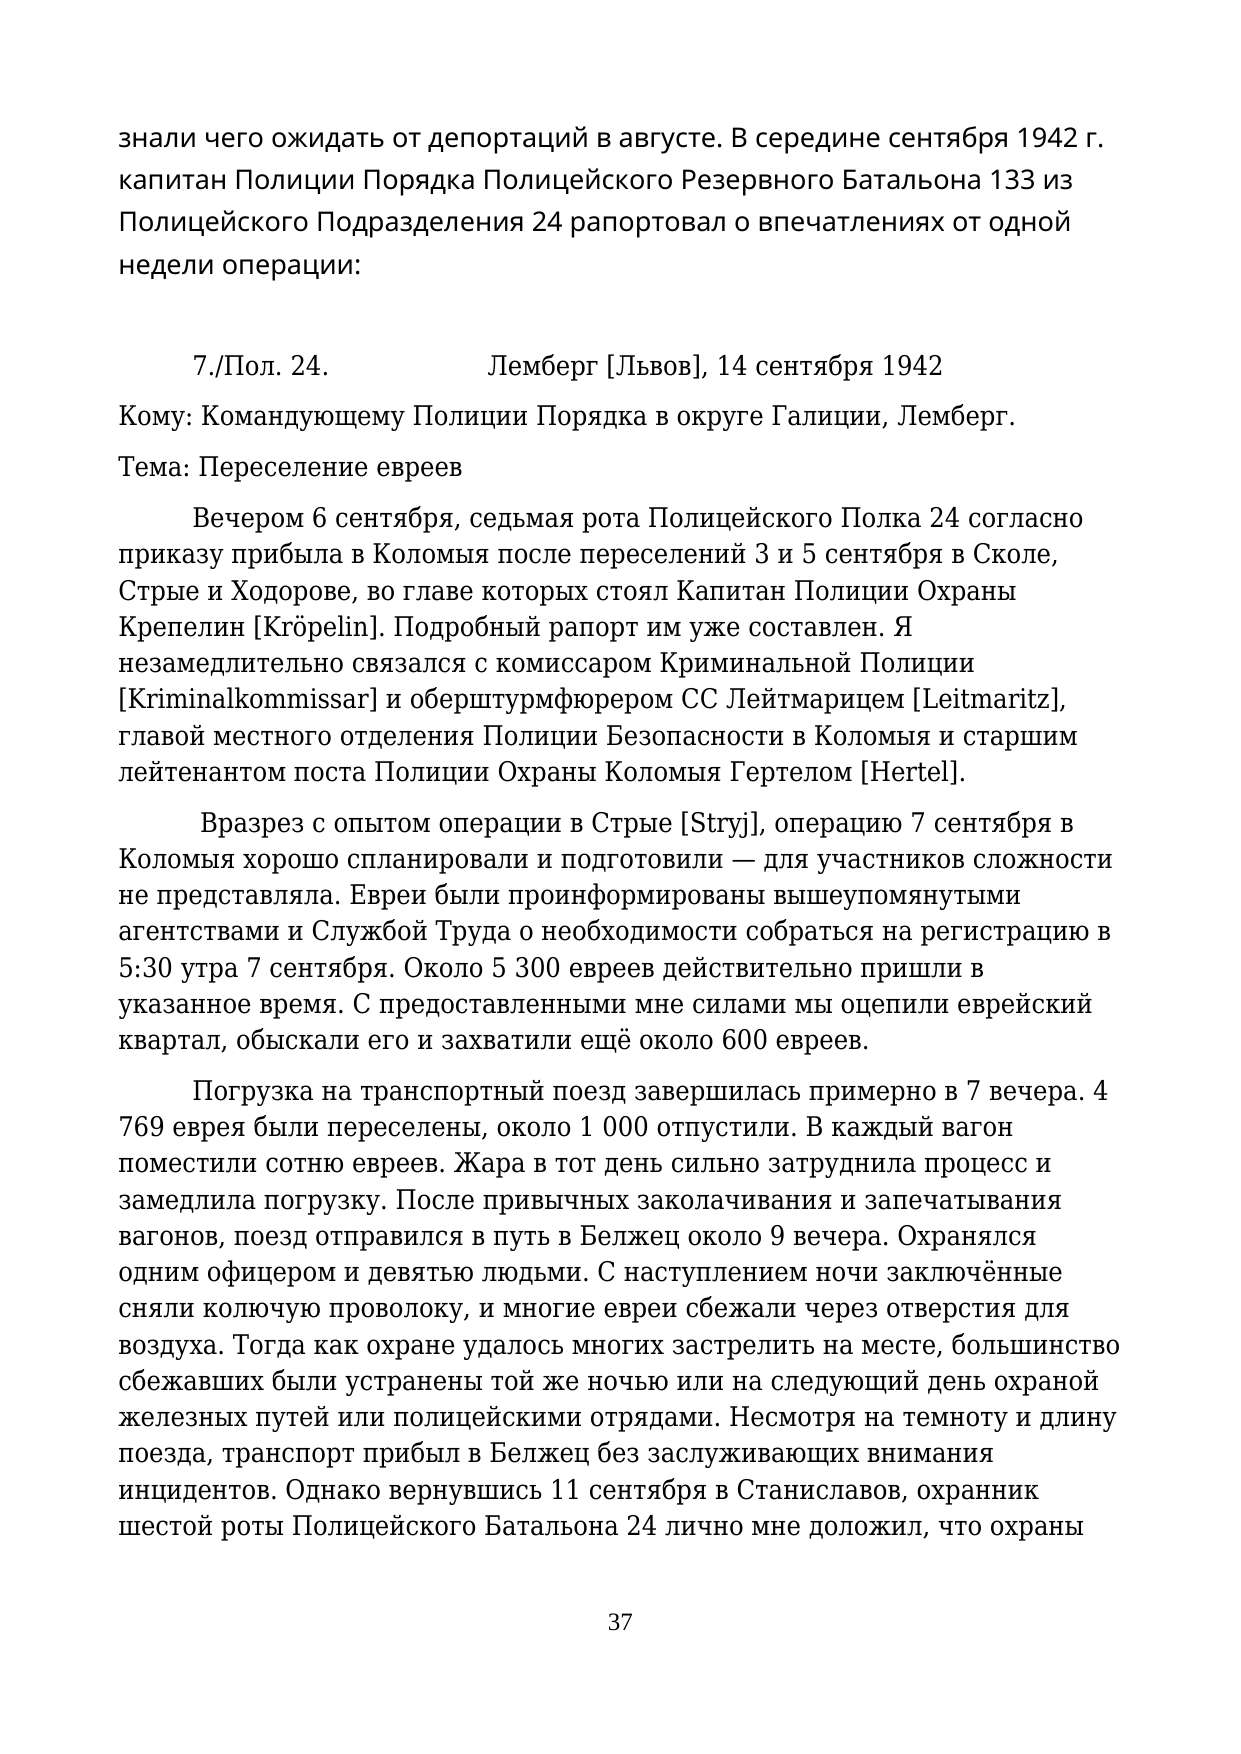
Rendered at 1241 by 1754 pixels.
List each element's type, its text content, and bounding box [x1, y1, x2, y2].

text 7./Пол. 24. Лемберг [Львов], 14 сентября 1942 [118, 350, 1122, 381]
text Вечером 6 сентября, седьмая рота Полицейского Полка 24 согласно приказу прибыла в Коломыя после переселений 3 и 5 сентября в Сколе, Стрые и Ходорове, во главе которых стоял Капитан Полиции Охраны Крепелин [Kröpelin]. Подробный рапорт им уже составлен. Я незамедлительно связался с комиссаром Криминальной Полиции [Kriminalkommissar] и оберштурмфюрером СС Лейтмарицем [Leitmaritz], главой местного отделения Полиции Безопасности в Коломыя и старшим лейтенантом поста Полиции Охраны Коломыя Гертелом [Hertel]. [118, 502, 1122, 788]
text Вразрез с опытом операции в Стрые [Stryj], операцию 7 сентября в Коломыя хорошо спланировали и подготовили — для участников сложности не представляла. Евреи были проинформированы вышеупомянутыми агентствами и Службой Труда о необходимости собраться на регистрацию в 5:30 утра 7 сентября. Около 5 300 евреев действительно пришли в указанное время. С предоставленными мне силами мы оцепили еврейский квартал, обыскали его и захватили ещё около 600 евреев. [118, 807, 1122, 1056]
text знали чего ожидать от депортаций в августе. В середине сентября 1942 г. капитан Полиции Порядка Полицейского Резервного Батальона 133 из Полицейского Подразделения 24 рапортовал о впечатлениях от одной недели операции: [118, 118, 1122, 282]
text Погрузка на транспортный поезд завершилась примерно в 7 вечера. 4 769 еврея были переселены, около 1 000 отпустили. В каждый вагон поместили сотню евреев. Жара в тот день сильно затруднила процесс и замедлила погрузку. После привычных заколачивания и запечатывания вагонов, поезд отправился в путь в Белжец около 9 вечера. Охранялся одним офицером и девятью людьми. С наступлением ночи заключённые сняли колючую проволоку, и многие евреи сбежали через отверстия для воздуха. Тогда как охране удалось многих застрелить на месте, большинство сбежавших были устранены той же ночью или на следующий день охраной железных путей или полицейскими отрядами. Несмотря на темноту и длину поезда, транспорт прибыл в Белжец без заслуживающих внимания инцидентов. Однако вернувшись 11 сентября в Станиславов, охранник шестой роты Полицейского Батальона 24 лично мне доложил, что охраны [118, 1075, 1122, 1542]
text Кому: Командующему Полиции Порядка в округе Галиции, Лемберг. [118, 401, 1122, 432]
text Тема: Переселение евреев [118, 452, 1122, 483]
